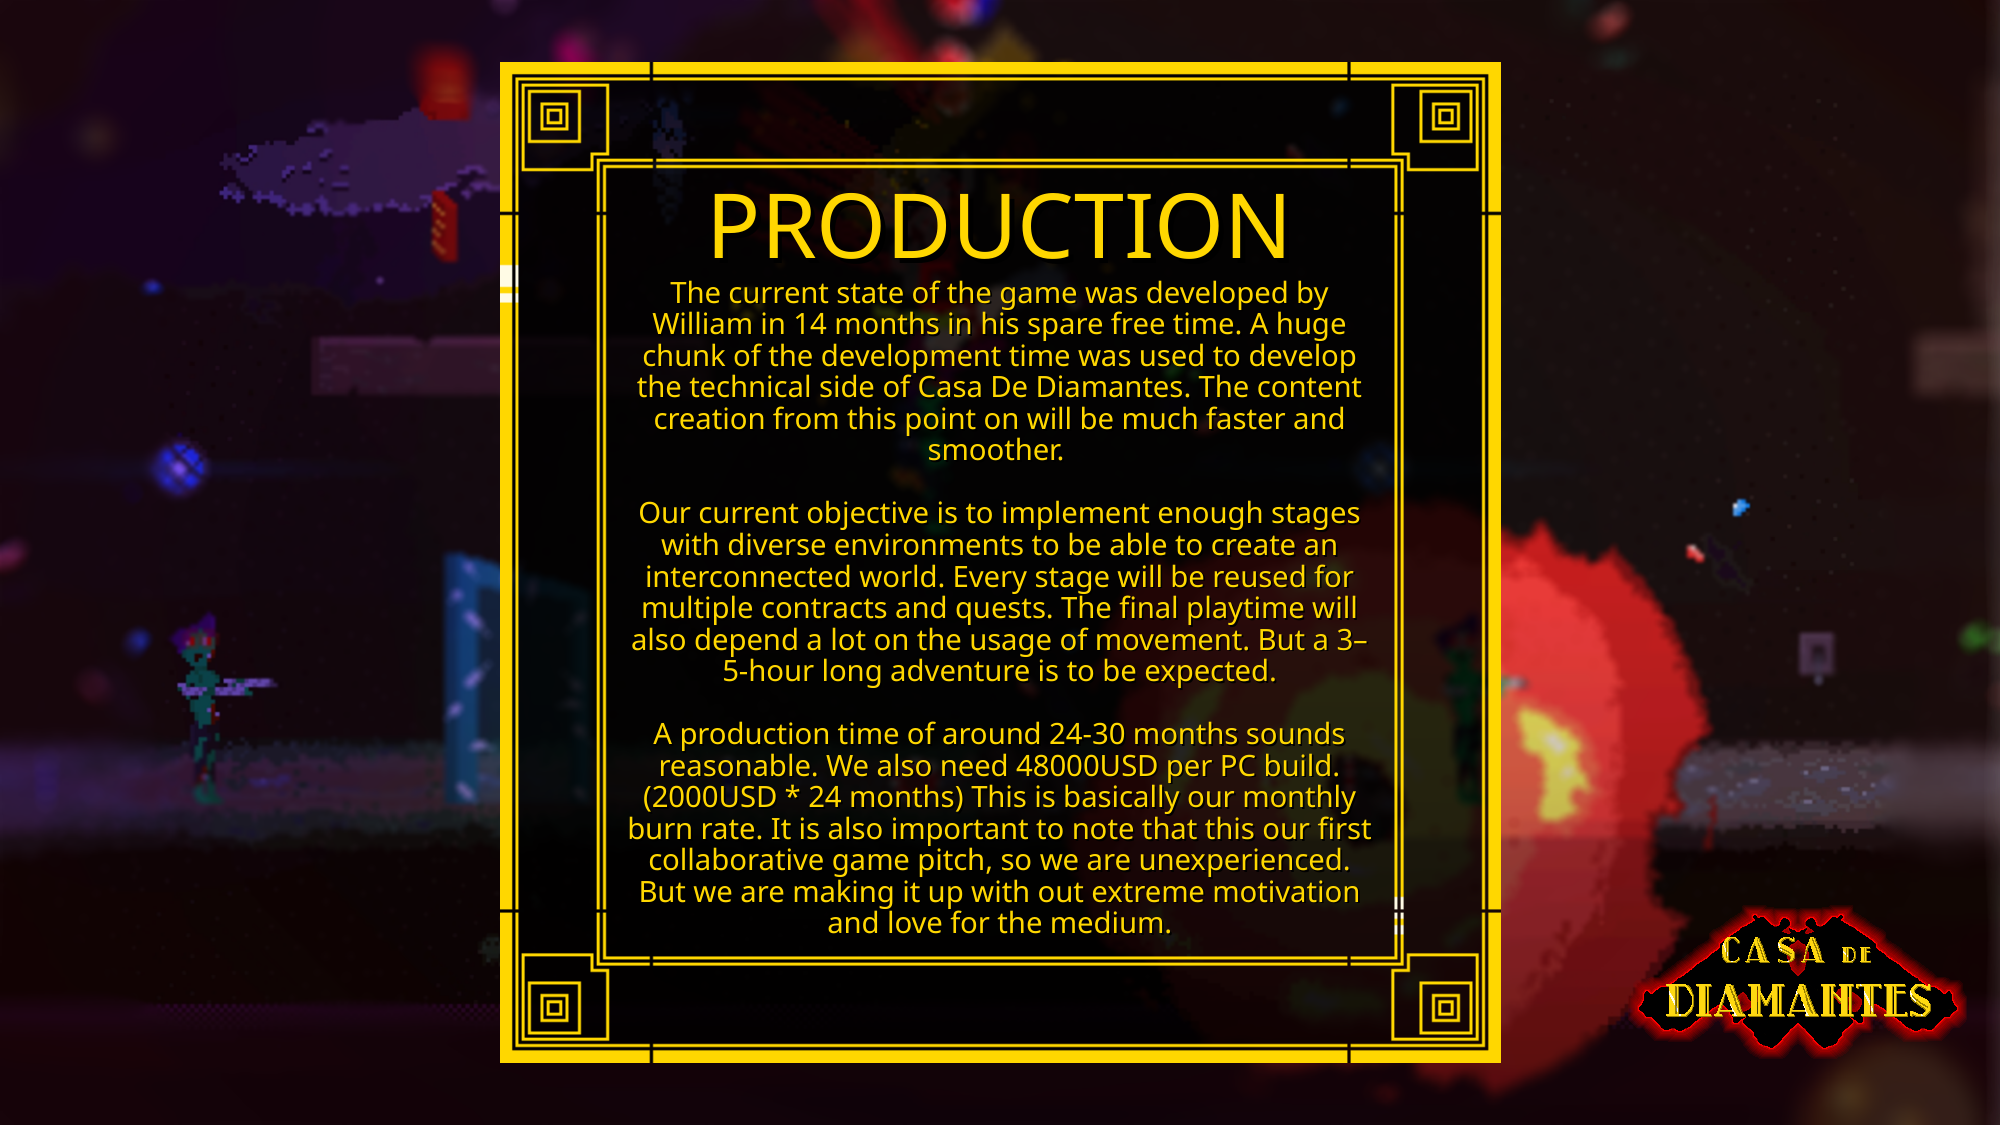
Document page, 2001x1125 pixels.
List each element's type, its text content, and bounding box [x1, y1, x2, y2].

picture [0, 0, 2000, 1125]
title PRODUCTION The current state of the game was developed by William in 14 months in his spare free time. A huge chunk of the development time was used to develop the technical side of Casa De Diamantes. The content creation from this point on will be much faster and smoother. Our current objective is to implement enough stages with diverse environments to be able to create an interconnected world. Every stage will be reused for multiple contracts and quests. The final playtime will also depend a lot on the usage of movement. But a 3–5-hour long adventure is to be expected. A production time of around 24-30 months sounds reasonable. We also need 48000USD per PC build. (2000USD * 24 months) This is basically our monthly burn rate. It is also important to note that this our first collaborative game pitch, so we are unexperienced. But we are making it up with out extreme motivation and love for the medium. [609, 173, 1391, 950]
